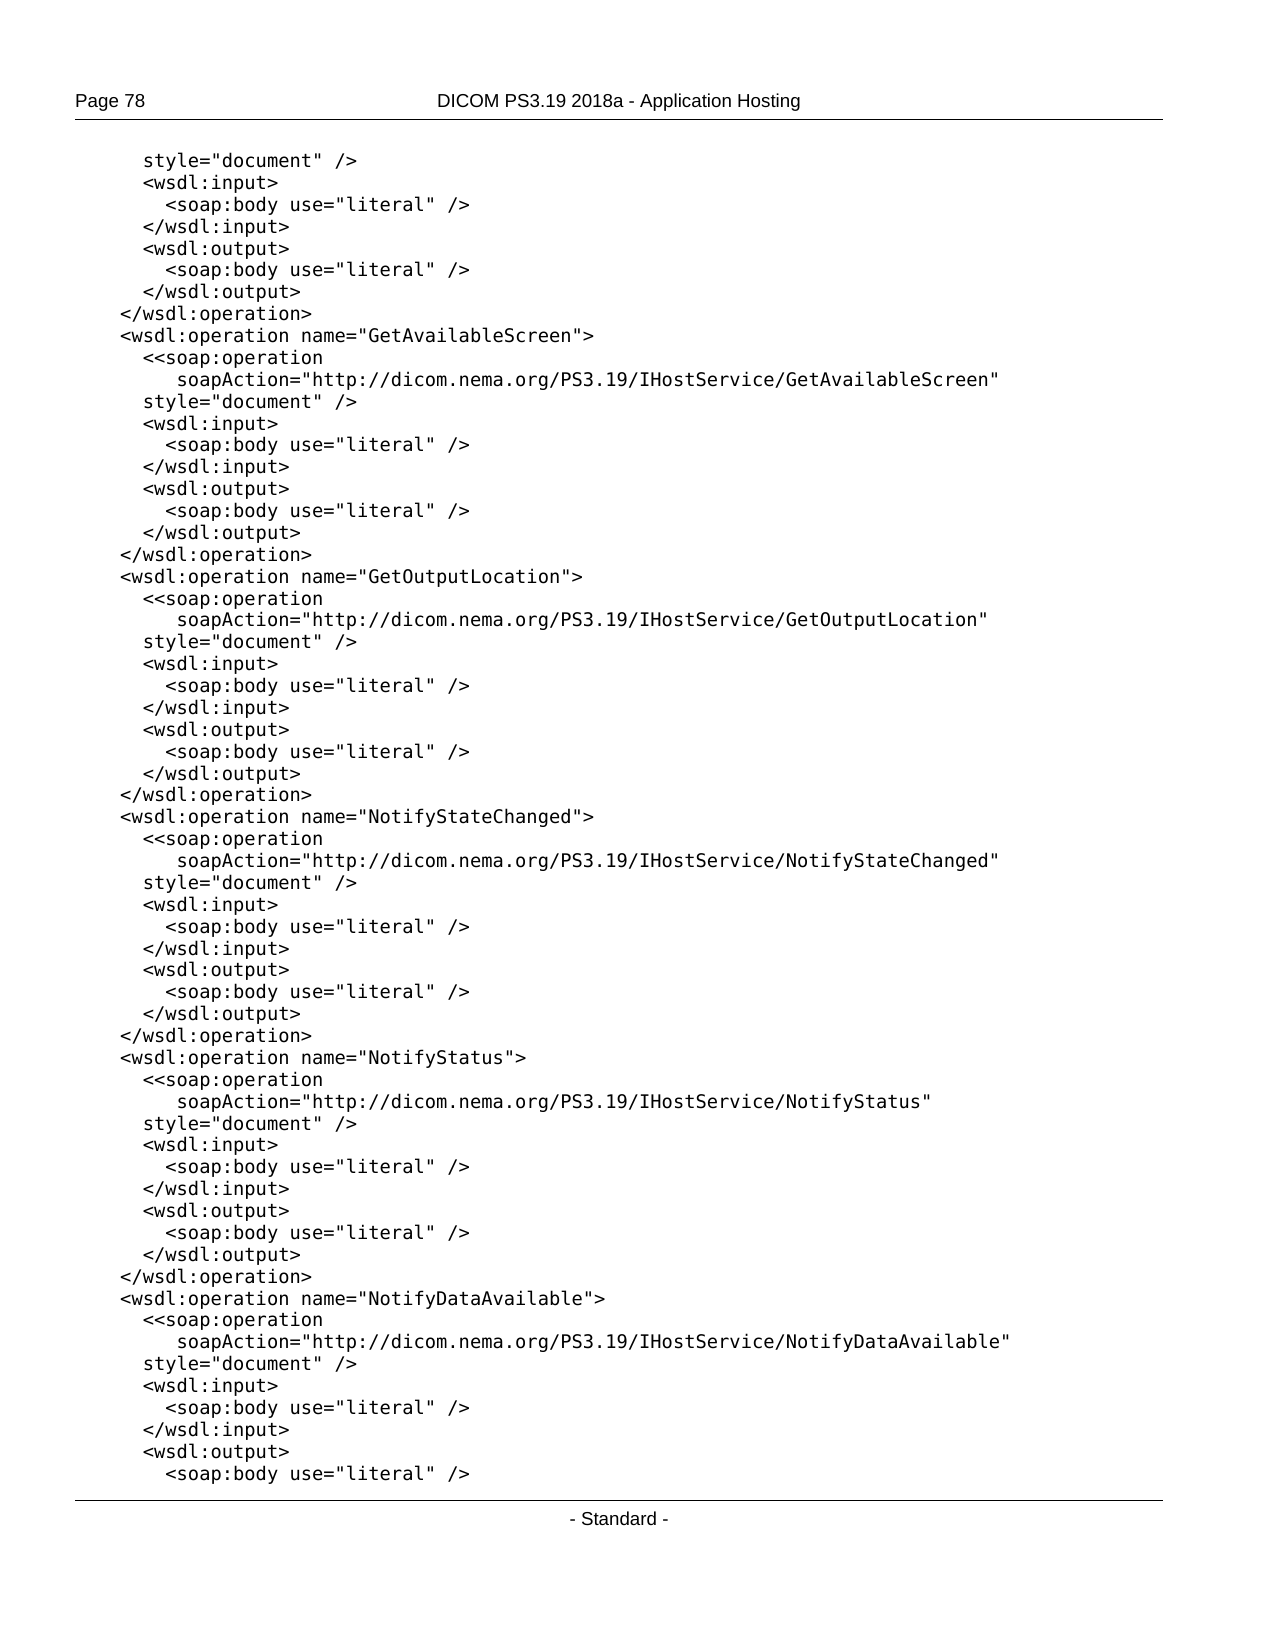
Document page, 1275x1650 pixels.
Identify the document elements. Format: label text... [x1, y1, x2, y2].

text style="document" /> <wsdl:input> <soap:body use="literal" /> </wsdl:input> <wsdl:output> <soap:body use="literal" /> </wsdl:output> </wsdl:operation> <wsdl:operation name="GetAvailableScreen"> <<soap:operation soapAction="http://dicom.nema.org/PS3.19/IHostService/GetAvailableScreen" style="document" /> <wsdl:input> <soap:body use="literal" /> </wsdl:input> <wsdl:output> <soap:body use="literal" /> </wsdl:output> </wsdl:operation> <wsdl:operation name="GetOutputLocation"> <<soap:operation soapAction="http://dicom.nema.org/PS3.19/IHostService/GetOutputLocation" style="document" /> <wsdl:input> <soap:body use="literal" /> </wsdl:input> <wsdl:output> <soap:body use="literal" /> </wsdl:output> </wsdl:operation> <wsdl:operation name="NotifyStateChanged"> <<soap:operation soapAction="http://dicom.nema.org/PS3.19/IHostService/NotifyStateChanged" style="document" /> <wsdl:input> <soap:body use="literal" /> </wsdl:input> <wsdl:output> <soap:body use="literal" /> </wsdl:output> </wsdl:operation> <wsdl:operation name="NotifyStatus"> <<soap:operation soapAction="http://dicom.nema.org/PS3.19/IHostService/NotifyStatus" style="document" /> <wsdl:input> <soap:body use="literal" /> </wsdl:input> <wsdl:output> <soap:body use="literal" /> </wsdl:output> </wsdl:operation> <wsdl:operation name="NotifyDataAvailable"> <<soap:operation soapAction="http://dicom.nema.org/PS3.19/IHostService/NotifyDataAvailable" style="document" /> <wsdl:input> <soap:body use="literal" /> </wsdl:input> <wsdl:output> <soap:body use="literal" /> [75, 150, 1162, 1484]
